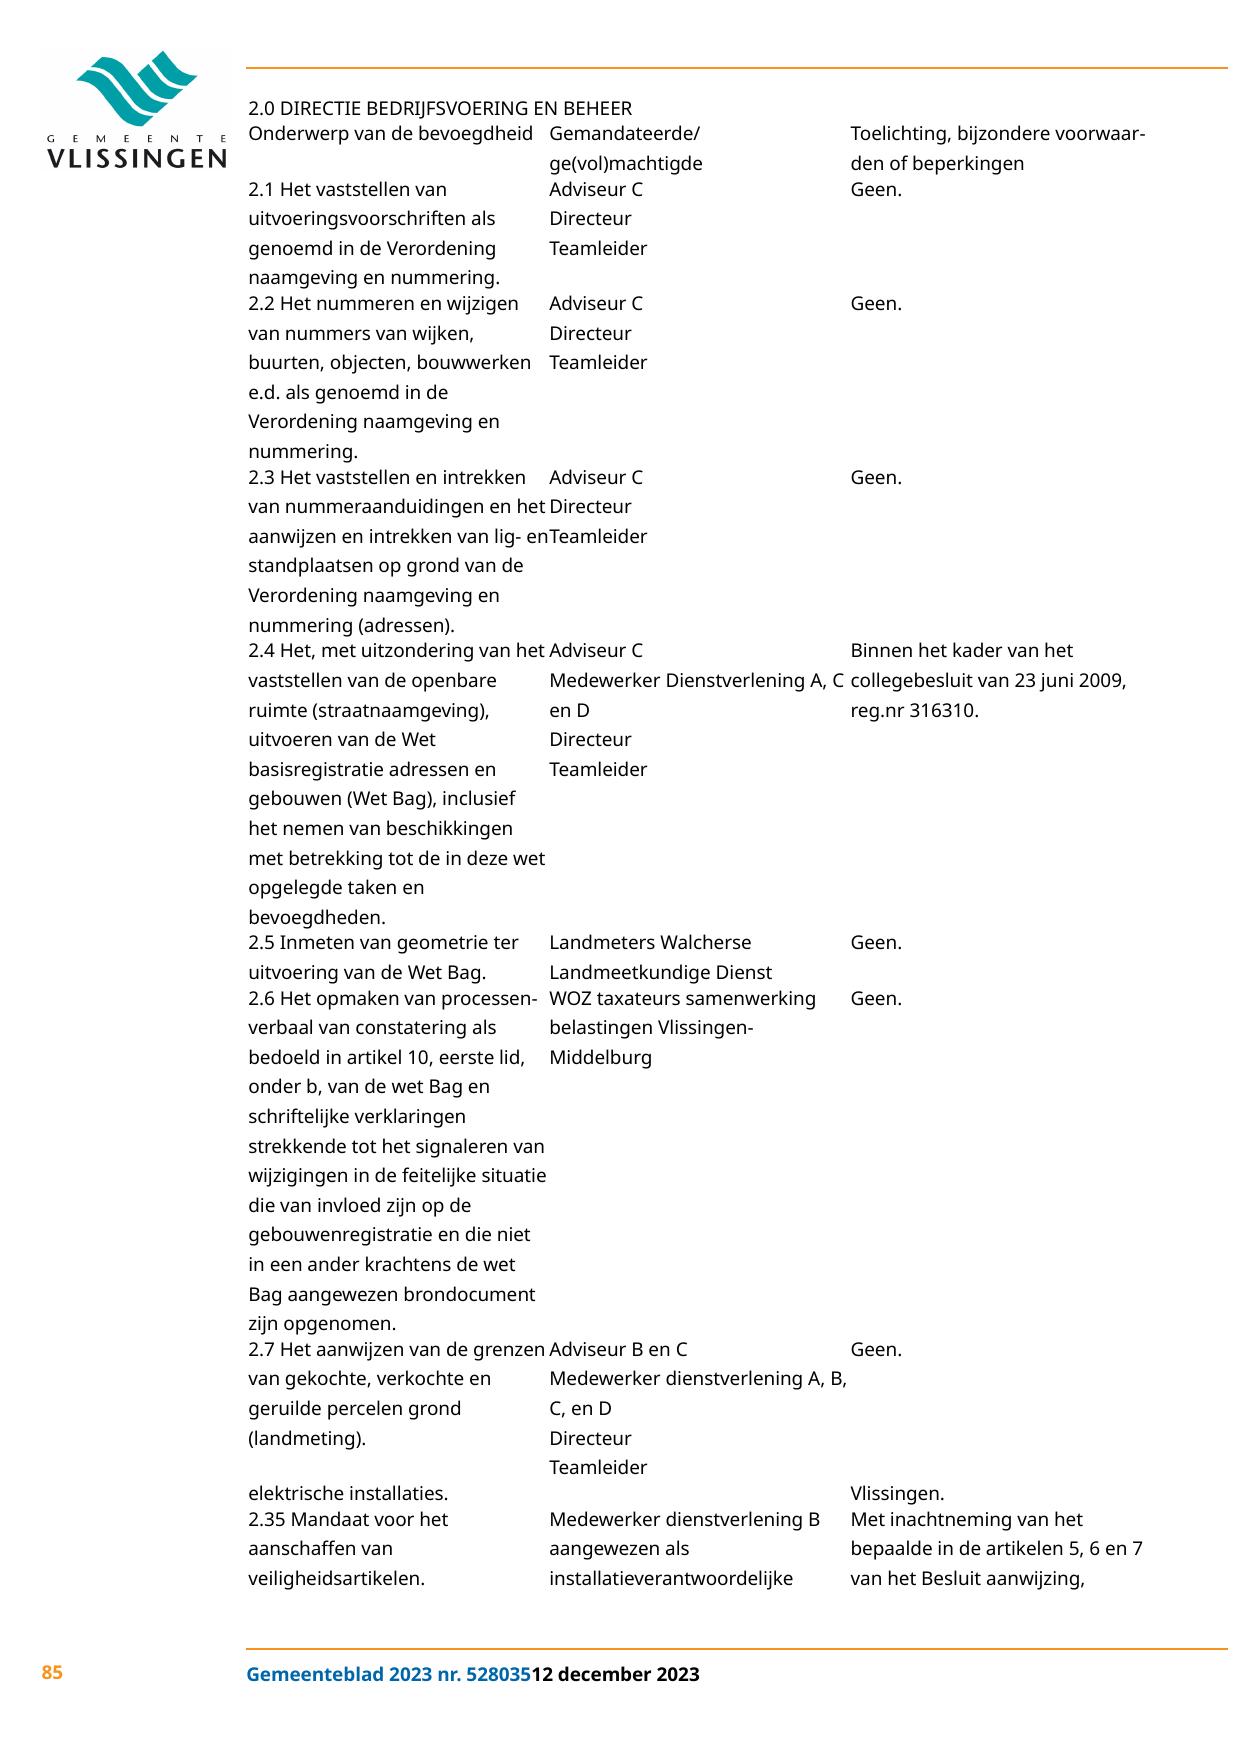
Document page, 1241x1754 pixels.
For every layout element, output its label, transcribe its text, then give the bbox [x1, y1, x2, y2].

table_cell Met inachtneming van het bepaalde in de artikelen 5, 6 en 7 van het Besluit aanwijzing, [850, 1506, 1152, 1591]
table_cell Geen. [850, 930, 1152, 985]
table_cell Geen. [850, 176, 1152, 290]
table_cell Gemandateerde/ ge(vol)machtigde [549, 121, 850, 176]
table_cell Medewerker dienstverlening B aangewezen als installatieverantwoordelijke [549, 1506, 850, 1591]
table_cell Binnen het kader van het collegebesluit van 23 juni 2009, reg.nr 316310. [850, 638, 1152, 929]
table_cell Geen. [850, 1336, 1152, 1480]
table_cell Adviseur C Medewerker Dienstverlening A, C en D Directeur Teamleider [549, 638, 850, 929]
table_cell Vlissingen. [850, 1480, 1152, 1506]
table_cell 2.6 Het opmaken van processen-verbaal van constatering als bedoeld in artikel 10, eerste lid, onder b, van de wet Bag en schriftelijke verklaringen strekkende tot het signaleren van wijzigingen in de feitelijke situatie die van invloed zijn op de gebouwenregistratie en die niet in een ander krachtens de wet Bag aangewezen brondocument zijn opgenomen. [248, 985, 549, 1336]
table_cell 2.7 Het aanwijzen van de grenzen van gekochte, verkochte en geruilde percelen grond (landmeting). [248, 1336, 549, 1480]
table_cell 2.35 Mandaat voor het aanschaffen van veiligheidsartikelen. [248, 1506, 549, 1591]
table_cell Toelichting, bijzondere voorwaar­den of beperkingen [850, 121, 1152, 176]
table_cell Adviseur B en C Medewerker dienstverlening A, B, C, en D Directeur Teamleider [549, 1336, 850, 1480]
table_cell Adviseur C Directeur Teamleider [549, 176, 850, 290]
table_cell Geen. [850, 464, 1152, 638]
table_cell Adviseur C Directeur Teamleider [549, 464, 850, 638]
table_cell Geen. [850, 985, 1152, 1336]
table_cell [549, 1480, 850, 1506]
picture [41, 47, 231, 172]
table_cell 2.5 Inmeten van geometrie ter uitvoering van de Wet Bag. [248, 930, 549, 985]
table_cell Onderwerp van de bevoegdheid [248, 121, 549, 176]
table_cell 2.2 Het nummeren en wijzigen van nummers van wijken, buurten, objecten, bouwwerken e.d. als genoemd in de Verordening naamgeving en nummering. [248, 290, 549, 464]
table_cell elektrische installaties. [248, 1480, 549, 1506]
table_cell Landmeters Walcherse Landmeetkundige Dienst [549, 930, 850, 985]
table_cell 2.4 Het, met uitzondering van het vaststellen van de openbare ruimte (straatnaamgeving), uitvoeren van de Wet basisregistratie adressen en gebouwen (Wet Bag), inclusief het nemen van beschikkingen met betrekking tot de in deze wet opgelegde taken en bevoegdheden. [248, 638, 549, 929]
table_cell Adviseur C Directeur Teamleider [549, 290, 850, 464]
table_cell 2.1 Het vaststellen van uitvoeringsvoorschriften als genoemd in de Verordening naamgeving en nummering. [248, 176, 549, 290]
table_cell Geen. [850, 290, 1152, 464]
table_cell 2.3 Het vaststellen en intrekken van nummeraanduidingen en het aanwijzen en intrekken van lig- en standplaatsen op grond van de Verordening naamgeving en nummering (adressen). [248, 464, 549, 638]
table_cell WOZ taxateurs samenwerking belastingen Vlissingen-Middelburg [549, 985, 850, 1336]
table_header 2.0 DIRECTIE BEDRIJFSVOERING EN BEHEER [248, 95, 1152, 121]
